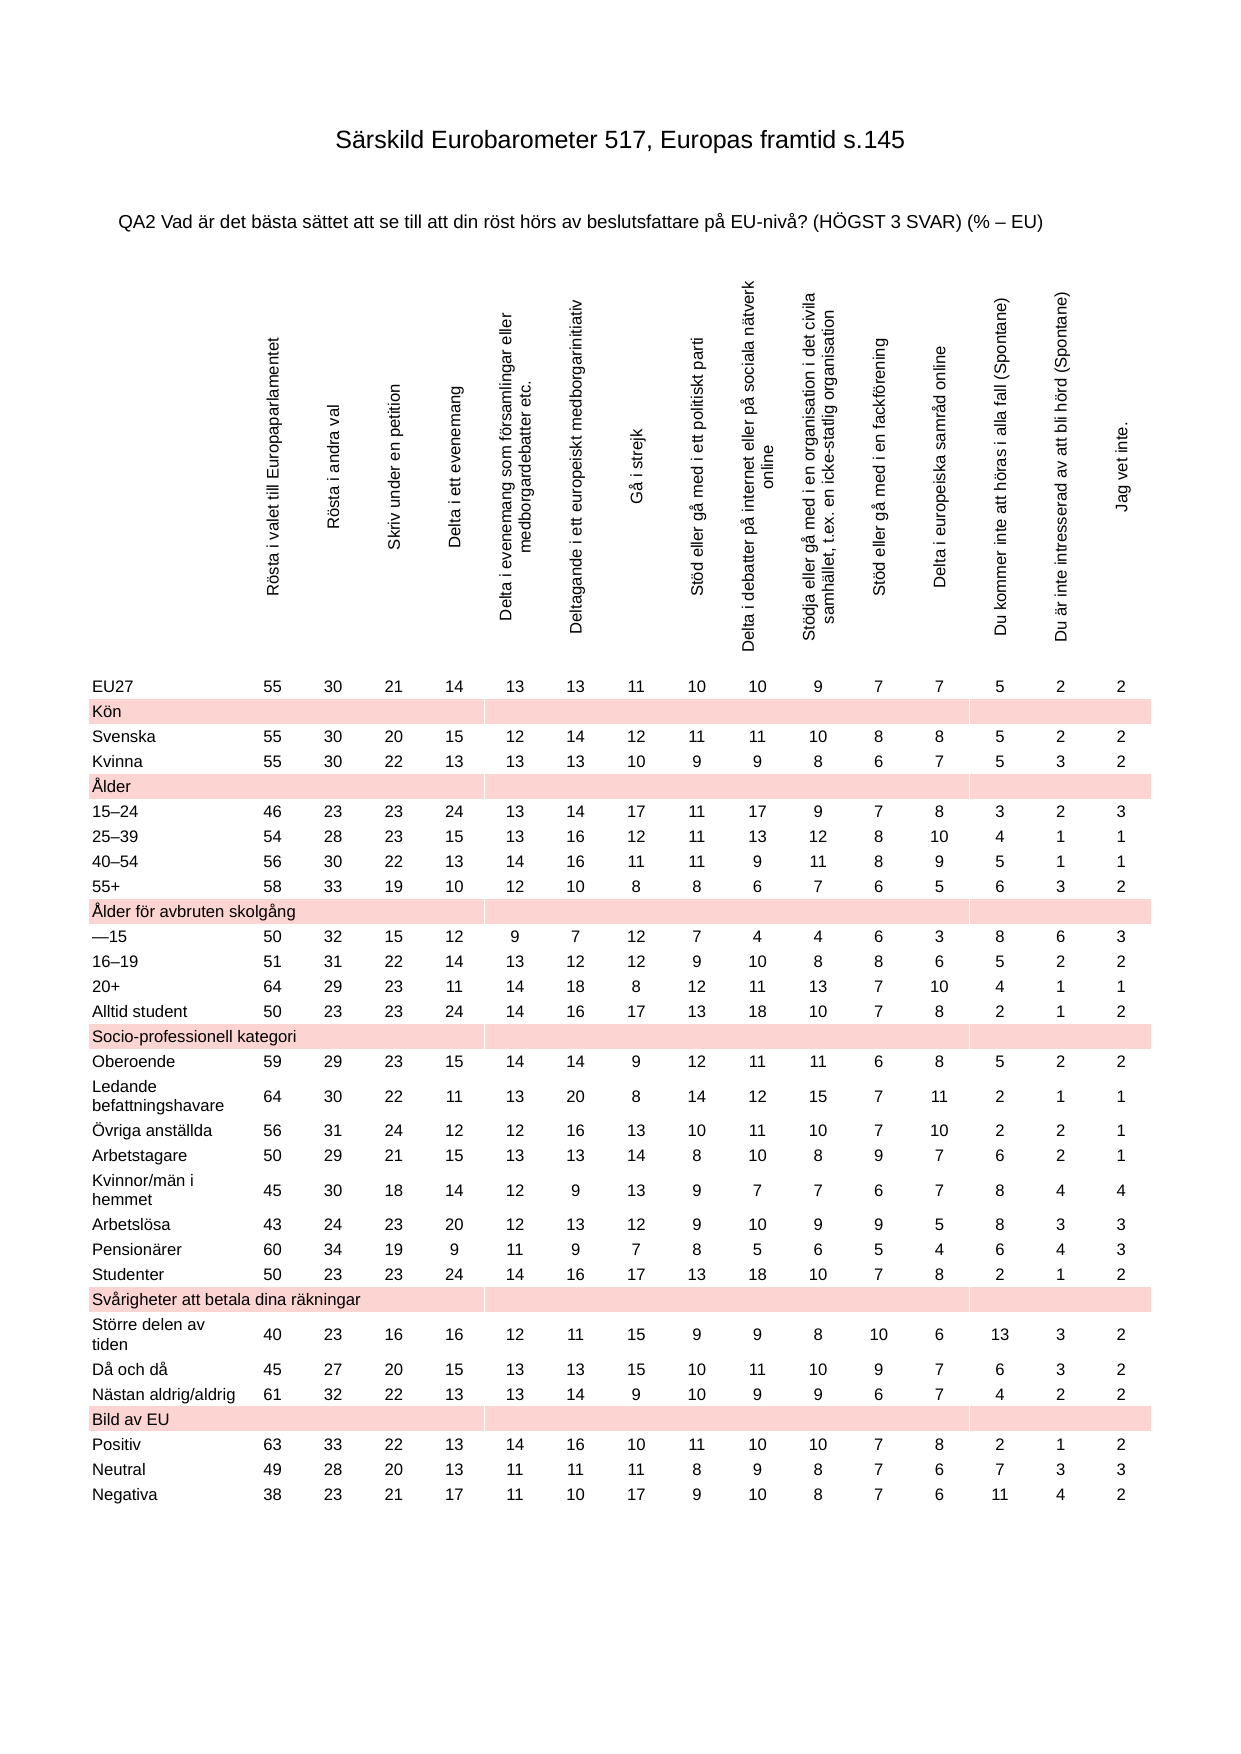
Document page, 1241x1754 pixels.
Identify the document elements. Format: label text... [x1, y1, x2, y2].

table_cell 12 [424, 924, 484, 949]
table_cell 7 [848, 1262, 909, 1287]
table_cell 1 [1030, 974, 1091, 999]
table_cell 1 [1091, 1074, 1151, 1118]
table_cell 8 [909, 1431, 969, 1456]
table_cell 12 [606, 724, 666, 749]
table_cell 11 [666, 1431, 727, 1456]
table_cell 10 [727, 1143, 788, 1168]
table_cell Nästan aldrig/aldrig [89, 1381, 242, 1406]
table_cell 2 [1091, 1381, 1151, 1406]
table_cell 16 [545, 824, 606, 849]
table_cell 23 [303, 1312, 363, 1356]
table_cell 2 [1091, 874, 1151, 899]
table_cell 22 [363, 1431, 424, 1456]
table_cell 8 [788, 949, 848, 974]
table_cell [727, 699, 788, 724]
table_cell 12 [485, 1212, 545, 1237]
table_cell 9 [909, 849, 969, 874]
table_cell 6 [909, 949, 969, 974]
table_header Deltagande i ett europeiskt medborgarinitiativ [545, 260, 606, 674]
table_cell 2 [1091, 1356, 1151, 1381]
table_cell 33 [303, 874, 363, 899]
table_cell [727, 899, 788, 924]
table_cell 3 [970, 799, 1030, 824]
table_cell [606, 699, 666, 724]
table_cell 9 [666, 1212, 727, 1237]
table_cell 17 [727, 799, 788, 824]
table_cell 10 [788, 724, 848, 749]
table_cell 17 [606, 1481, 666, 1506]
table_cell [545, 1287, 606, 1312]
table_cell [545, 774, 606, 799]
table_cell 8 [970, 1212, 1030, 1237]
table_cell 23 [363, 974, 424, 999]
table_cell 4 [1091, 1168, 1151, 1212]
table_cell 29 [303, 974, 363, 999]
table_cell 2 [1030, 1049, 1091, 1074]
table_cell 7 [545, 924, 606, 949]
table_cell 8 [788, 749, 848, 774]
table_cell 15 [606, 1312, 666, 1356]
table_cell 14 [545, 1049, 606, 1074]
table_cell 7 [909, 1143, 969, 1168]
table_cell 23 [363, 1262, 424, 1287]
table_cell 10 [788, 999, 848, 1024]
table_cell 8 [970, 924, 1030, 949]
table_cell Ålder för avbruten skolgång [89, 899, 484, 924]
table_cell 1 [1030, 1262, 1091, 1287]
table_cell 4 [970, 1381, 1030, 1406]
table_cell 7 [909, 1381, 969, 1406]
table_cell 17 [606, 1262, 666, 1287]
table_cell [970, 774, 1030, 799]
table_cell 11 [606, 849, 666, 874]
table_cell 8 [788, 1456, 848, 1481]
table_cell [606, 1406, 666, 1431]
table_cell 61 [242, 1381, 303, 1406]
table_cell 30 [303, 1168, 363, 1212]
table_cell [1030, 699, 1091, 724]
table_cell 3 [1091, 1237, 1151, 1262]
table_header Du är inte intresserad av att bli hörd (Spontane) [1030, 260, 1091, 674]
table_cell 34 [303, 1237, 363, 1262]
table_cell [242, 699, 303, 724]
table_cell 1 [1030, 849, 1091, 874]
table_cell 9 [606, 1381, 666, 1406]
table_cell Svårigheter att betala dina räkningar [89, 1287, 484, 1312]
table_cell 12 [788, 824, 848, 849]
table_cell 24 [424, 999, 484, 1024]
table_cell 38 [242, 1481, 303, 1506]
table_cell 15 [424, 1049, 484, 1074]
table_cell 5 [909, 1212, 969, 1237]
table_cell 45 [242, 1356, 303, 1381]
table_cell 6 [909, 1481, 969, 1506]
table_cell 11 [727, 1049, 788, 1074]
table_cell 7 [848, 974, 909, 999]
table_cell 2 [1091, 1049, 1151, 1074]
table_header Stödja eller gå med i en organisation i det civila samhället, t.ex. en icke-statlig organisation [788, 260, 848, 674]
table_cell 24 [303, 1212, 363, 1237]
table_cell 18 [545, 974, 606, 999]
table_cell 20 [363, 724, 424, 749]
table_cell 7 [788, 1168, 848, 1212]
table_cell 23 [363, 999, 424, 1024]
table_cell 6 [909, 1312, 969, 1356]
table_cell 2 [1091, 1312, 1151, 1356]
table_cell 29 [303, 1049, 363, 1074]
table_cell 12 [424, 1118, 484, 1143]
table_cell 30 [303, 724, 363, 749]
table_cell 9 [666, 749, 727, 774]
table_cell 55+ [89, 874, 242, 899]
table_cell [970, 899, 1030, 924]
table_cell 7 [666, 924, 727, 949]
table_cell [485, 1024, 545, 1049]
table_cell 10 [727, 674, 788, 699]
table_header Gå i strejk [606, 260, 666, 674]
table_cell 10 [788, 1356, 848, 1381]
table_cell [848, 1024, 909, 1049]
table_header Delta i evenemang som församlingar eller medborgardebatter etc. [485, 260, 545, 674]
table_cell 3 [1030, 1356, 1091, 1381]
table_cell 25–39 [89, 824, 242, 849]
table_cell 43 [242, 1212, 303, 1237]
table_cell 22 [363, 1381, 424, 1406]
table_cell 22 [363, 1074, 424, 1118]
table_cell 5 [970, 724, 1030, 749]
table_cell [909, 1287, 969, 1312]
table_cell 33 [303, 1431, 363, 1456]
table_cell 1 [1030, 1431, 1091, 1456]
table_cell 13 [424, 1381, 484, 1406]
table_cell 11 [485, 1237, 545, 1262]
table_cell 13 [485, 674, 545, 699]
table_cell 56 [242, 849, 303, 874]
table_cell [727, 1287, 788, 1312]
table_cell 13 [485, 949, 545, 974]
table_cell [727, 1406, 788, 1431]
table_cell [788, 699, 848, 724]
table_cell [1030, 1024, 1091, 1049]
table_cell 16 [545, 999, 606, 1024]
table_cell [606, 1287, 666, 1312]
table_cell 23 [303, 1481, 363, 1506]
table_cell 11 [485, 1456, 545, 1481]
table_cell 7 [848, 1456, 909, 1481]
table_cell 1 [1091, 1143, 1151, 1168]
table_cell [848, 1287, 909, 1312]
table_cell 3 [909, 924, 969, 949]
table_cell 8 [666, 1143, 727, 1168]
table_header Delta i ett evenemang [424, 260, 484, 674]
table_cell 11 [424, 1074, 484, 1118]
table_cell [909, 774, 969, 799]
table_cell 8 [606, 874, 666, 899]
table_cell 55 [242, 749, 303, 774]
table_cell 2 [1030, 1381, 1091, 1406]
table_cell 9 [848, 1212, 909, 1237]
table_cell EU27 [89, 674, 242, 699]
table_cell Svenska [89, 724, 242, 749]
table_cell 11 [666, 824, 727, 849]
table_cell 12 [606, 824, 666, 849]
table_cell [1091, 899, 1151, 924]
table_cell 14 [424, 949, 484, 974]
table_cell 22 [363, 949, 424, 974]
table_cell 3 [1030, 749, 1091, 774]
table_cell 10 [727, 1481, 788, 1506]
table_cell 6 [727, 874, 788, 899]
table_cell 2 [1091, 949, 1151, 974]
table_cell 10 [424, 874, 484, 899]
table_cell 16 [545, 1118, 606, 1143]
table_cell 13 [545, 674, 606, 699]
table_cell 4 [1030, 1237, 1091, 1262]
table_cell 9 [666, 1312, 727, 1356]
table_cell 13 [424, 749, 484, 774]
table_cell 14 [485, 1431, 545, 1456]
table_cell 12 [545, 949, 606, 974]
table_cell Kvinnor/män i hemmet [89, 1168, 242, 1212]
table_cell 50 [242, 1262, 303, 1287]
table_cell 5 [848, 1237, 909, 1262]
text QA2 Vad är det bästa sättet att se till att din röst hörs av beslutsfattare på EU-nivå? (HÖGST 3 SVAR) (% – EU) [118, 211, 1122, 232]
table_cell 5 [970, 674, 1030, 699]
table_cell 6 [909, 1456, 969, 1481]
table_cell 10 [727, 1431, 788, 1456]
table_cell 2 [970, 1262, 1030, 1287]
table_cell 20 [424, 1212, 484, 1237]
table_cell 21 [363, 674, 424, 699]
table_cell 2 [970, 1431, 1030, 1456]
table_cell 8 [788, 1481, 848, 1506]
table_cell 13 [666, 999, 727, 1024]
table_cell 13 [485, 1356, 545, 1381]
table_cell [1091, 699, 1151, 724]
table_cell 23 [363, 799, 424, 824]
table_cell [1091, 1406, 1151, 1431]
table_cell 8 [848, 724, 909, 749]
table_cell 2 [1091, 1431, 1151, 1456]
table_cell [1091, 1287, 1151, 1312]
table_cell 14 [666, 1074, 727, 1118]
table_cell 3 [1030, 1212, 1091, 1237]
table_cell 7 [848, 999, 909, 1024]
table_cell 6 [1030, 924, 1091, 949]
table_cell 13 [485, 1381, 545, 1406]
table_cell 13 [970, 1312, 1030, 1356]
table_cell [363, 699, 424, 724]
table_cell 14 [485, 849, 545, 874]
table_cell [666, 1024, 727, 1049]
table_cell [424, 774, 484, 799]
table_cell Oberoende [89, 1049, 242, 1074]
table_cell 16 [545, 1431, 606, 1456]
table_cell 11 [727, 1118, 788, 1143]
table_cell 13 [545, 1356, 606, 1381]
table_cell 13 [485, 1074, 545, 1118]
table_cell 24 [363, 1118, 424, 1143]
table_cell Arbetstagare [89, 1143, 242, 1168]
table_cell 13 [424, 1456, 484, 1481]
table_cell 13 [485, 799, 545, 824]
table_cell 14 [485, 1262, 545, 1287]
table_cell 13 [788, 974, 848, 999]
table_cell 1 [1091, 824, 1151, 849]
table_cell 3 [1030, 1312, 1091, 1356]
table_cell Socio-professionell kategori [89, 1024, 484, 1049]
table_cell 10 [606, 1431, 666, 1456]
table_cell [848, 774, 909, 799]
table_cell 13 [545, 1143, 606, 1168]
table_cell 2 [970, 1118, 1030, 1143]
table_cell 1 [1091, 849, 1151, 874]
table_cell 9 [727, 1456, 788, 1481]
table_cell 16–19 [89, 949, 242, 974]
table_cell 11 [666, 724, 727, 749]
table_cell [242, 774, 303, 799]
table_header Delta i debatter på internet eller på sociala nätverk online [727, 260, 788, 674]
table_cell 11 [424, 974, 484, 999]
table_cell 22 [363, 749, 424, 774]
table_cell [970, 1024, 1030, 1049]
table_cell 9 [788, 674, 848, 699]
table_cell 8 [909, 724, 969, 749]
table_cell 9 [606, 1049, 666, 1074]
table_cell 1 [1030, 999, 1091, 1024]
table_cell 63 [242, 1431, 303, 1456]
table_cell 21 [363, 1481, 424, 1506]
table_cell 13 [424, 1431, 484, 1456]
table_cell 9 [727, 749, 788, 774]
table_cell 23 [303, 999, 363, 1024]
table_cell 8 [606, 1074, 666, 1118]
table_cell 11 [666, 849, 727, 874]
table_cell 8 [666, 874, 727, 899]
table_cell 14 [545, 1381, 606, 1406]
table_cell 16 [545, 849, 606, 874]
table_cell 13 [485, 1143, 545, 1168]
table_cell 10 [909, 974, 969, 999]
table_cell [970, 1406, 1030, 1431]
table_cell 6 [788, 1237, 848, 1262]
table_cell 10 [909, 1118, 969, 1143]
table_cell 14 [606, 1143, 666, 1168]
table_cell 15 [606, 1356, 666, 1381]
table_cell 4 [909, 1237, 969, 1262]
table_cell 46 [242, 799, 303, 824]
table_cell 2 [970, 1074, 1030, 1118]
table_cell 7 [848, 1118, 909, 1143]
table_cell 8 [909, 1262, 969, 1287]
table_cell 11 [970, 1481, 1030, 1506]
table_cell 10 [727, 1212, 788, 1237]
table_cell 14 [485, 1049, 545, 1074]
table_cell 3 [1091, 799, 1151, 824]
table_cell 2 [1030, 799, 1091, 824]
table_cell 15 [788, 1074, 848, 1118]
table_cell 18 [727, 999, 788, 1024]
table_cell 9 [848, 1143, 909, 1168]
table_header [89, 260, 242, 674]
table_cell 50 [242, 999, 303, 1024]
table_cell 5 [970, 949, 1030, 974]
table_cell 10 [788, 1431, 848, 1456]
table_cell 14 [424, 1168, 484, 1212]
table_cell [666, 1287, 727, 1312]
table_cell 23 [303, 799, 363, 824]
table_cell 13 [606, 1118, 666, 1143]
table_cell 10 [788, 1118, 848, 1143]
table_cell 20+ [89, 974, 242, 999]
table_cell 9 [666, 1168, 727, 1212]
table_cell [485, 899, 545, 924]
table_cell 21 [363, 1143, 424, 1168]
table_cell 6 [848, 1381, 909, 1406]
table_cell 2 [970, 999, 1030, 1024]
table_cell 7 [848, 674, 909, 699]
table_cell 13 [545, 1212, 606, 1237]
table_cell 9 [545, 1168, 606, 1212]
table_cell Bild av EU [89, 1406, 484, 1431]
table_cell 9 [727, 849, 788, 874]
table_cell 6 [970, 1237, 1030, 1262]
table_cell [606, 774, 666, 799]
table_cell 17 [424, 1481, 484, 1506]
table_cell 4 [1030, 1168, 1091, 1212]
table_cell —15 [89, 924, 242, 949]
table_cell Alltid student [89, 999, 242, 1024]
table_cell 4 [970, 974, 1030, 999]
table_cell 3 [1091, 924, 1151, 949]
table_cell 9 [788, 1212, 848, 1237]
table_cell 8 [606, 974, 666, 999]
table_cell 11 [606, 1456, 666, 1481]
table_cell [303, 699, 363, 724]
table_cell 11 [545, 1456, 606, 1481]
table_cell 2 [1091, 999, 1151, 1024]
table_cell 11 [727, 724, 788, 749]
table_cell [666, 1406, 727, 1431]
table_cell Ålder [89, 774, 242, 799]
table_cell 4 [788, 924, 848, 949]
table_cell 10 [666, 1381, 727, 1406]
table_cell 10 [909, 824, 969, 849]
table_cell 7 [909, 1356, 969, 1381]
table_cell Övriga anställda [89, 1118, 242, 1143]
table_cell 7 [788, 874, 848, 899]
table_cell [545, 899, 606, 924]
table_cell 11 [909, 1074, 969, 1118]
table_cell 12 [606, 1212, 666, 1237]
table_cell 9 [424, 1237, 484, 1262]
table_cell 17 [606, 799, 666, 824]
table_cell 19 [363, 1237, 424, 1262]
table_cell [1030, 774, 1091, 799]
table_cell 6 [970, 874, 1030, 899]
table_cell 32 [303, 924, 363, 949]
table_cell 28 [303, 824, 363, 849]
table_cell 3 [1091, 1456, 1151, 1481]
table_cell 1 [1030, 1074, 1091, 1118]
table_cell 60 [242, 1237, 303, 1262]
table_header Jag vet inte. [1091, 260, 1151, 674]
table_cell 8 [970, 1168, 1030, 1212]
table_cell 12 [485, 1168, 545, 1212]
table_cell 14 [485, 999, 545, 1024]
table_cell 16 [545, 1262, 606, 1287]
table_cell 8 [909, 799, 969, 824]
table_cell 20 [545, 1074, 606, 1118]
table_cell 40–54 [89, 849, 242, 874]
table_cell 7 [970, 1456, 1030, 1481]
table_cell Kön [89, 699, 242, 724]
table_cell 7 [848, 1074, 909, 1118]
table_cell Ledande befattningshavare [89, 1074, 242, 1118]
table_cell 55 [242, 724, 303, 749]
table_cell 32 [303, 1381, 363, 1406]
table_cell 13 [485, 824, 545, 849]
table_cell Större delen av tiden [89, 1312, 242, 1356]
table_cell [909, 899, 969, 924]
table_cell 10 [666, 1356, 727, 1381]
table_cell 9 [666, 949, 727, 974]
table_cell 12 [485, 1312, 545, 1356]
table_cell [545, 1024, 606, 1049]
table_cell 5 [970, 749, 1030, 774]
table_cell 2 [1091, 724, 1151, 749]
table_cell [606, 899, 666, 924]
table_cell Neutral [89, 1456, 242, 1481]
table_cell 12 [666, 1049, 727, 1074]
table_cell 9 [727, 1381, 788, 1406]
table_cell 7 [848, 799, 909, 824]
table_cell 8 [666, 1237, 727, 1262]
table_cell 5 [727, 1237, 788, 1262]
table_cell 14 [485, 974, 545, 999]
table_cell [1091, 1024, 1151, 1049]
table_cell 2 [1030, 1143, 1091, 1168]
table_header Rösta i valet till Europaparlamentet [242, 260, 303, 674]
table_cell 49 [242, 1456, 303, 1481]
table_cell [545, 699, 606, 724]
table_cell 12 [727, 1074, 788, 1118]
table_cell 15 [424, 1356, 484, 1381]
table_header Stöd eller gå med i ett politiskt parti [666, 260, 727, 674]
table_cell 2 [1091, 1481, 1151, 1506]
table_cell 12 [666, 974, 727, 999]
table_cell 15 [424, 724, 484, 749]
table_cell 15 [363, 924, 424, 949]
table_cell 2 [1091, 1262, 1151, 1287]
table_cell 13 [424, 849, 484, 874]
table_cell 12 [485, 1118, 545, 1143]
table_cell 10 [666, 674, 727, 699]
table_cell 18 [727, 1262, 788, 1287]
table_cell 50 [242, 924, 303, 949]
table_cell 2 [1091, 674, 1151, 699]
table_cell 7 [848, 1431, 909, 1456]
table_cell [1030, 1406, 1091, 1431]
table_cell 18 [363, 1168, 424, 1212]
table_cell 40 [242, 1312, 303, 1356]
table_cell 7 [848, 1481, 909, 1506]
table_cell [848, 899, 909, 924]
table_cell 64 [242, 1074, 303, 1118]
table_cell Pensionärer [89, 1237, 242, 1262]
table_cell 14 [545, 724, 606, 749]
table_cell [727, 1024, 788, 1049]
table_cell 15 [424, 824, 484, 849]
table_cell 51 [242, 949, 303, 974]
table_cell 16 [424, 1312, 484, 1356]
table_cell 9 [485, 924, 545, 949]
table_cell 9 [545, 1237, 606, 1262]
table_cell [303, 774, 363, 799]
table_cell 10 [727, 949, 788, 974]
table_cell 20 [363, 1456, 424, 1481]
table_cell 23 [363, 824, 424, 849]
table_cell 1 [1091, 974, 1151, 999]
table_cell 23 [363, 1049, 424, 1074]
table_cell Negativa [89, 1481, 242, 1506]
table_cell 50 [242, 1143, 303, 1168]
table_cell 14 [545, 799, 606, 824]
table_cell 11 [606, 674, 666, 699]
table_cell [485, 699, 545, 724]
table_cell [545, 1406, 606, 1431]
table_cell 6 [970, 1356, 1030, 1381]
table_cell [727, 774, 788, 799]
table_cell 8 [848, 824, 909, 849]
table_cell 31 [303, 949, 363, 974]
table_header Du kommer inte att höras i alla fall (Spontane) [970, 260, 1030, 674]
table_cell 8 [848, 849, 909, 874]
table_cell 10 [606, 749, 666, 774]
table_cell 7 [727, 1168, 788, 1212]
table_cell [909, 1024, 969, 1049]
table_cell 9 [727, 1312, 788, 1356]
table_cell 45 [242, 1168, 303, 1212]
table_cell 8 [848, 949, 909, 974]
table_cell 1 [1030, 824, 1091, 849]
table_cell [970, 1287, 1030, 1312]
table_cell 23 [303, 1262, 363, 1287]
table_cell 22 [363, 849, 424, 874]
table_cell 8 [788, 1143, 848, 1168]
table_cell 30 [303, 674, 363, 699]
table_cell 9 [666, 1481, 727, 1506]
table_cell Arbetslösa [89, 1212, 242, 1237]
table_header Stöd eller gå med i en fackförening [848, 260, 909, 674]
table_cell 29 [303, 1143, 363, 1168]
table_cell 8 [909, 1049, 969, 1074]
table_cell 8 [788, 1312, 848, 1356]
table_cell 13 [545, 749, 606, 774]
table_cell 17 [606, 999, 666, 1024]
table_cell 10 [545, 874, 606, 899]
table_cell Positiv [89, 1431, 242, 1456]
table_cell 10 [788, 1262, 848, 1287]
table_cell 8 [666, 1456, 727, 1481]
table_cell 11 [788, 849, 848, 874]
table_cell [363, 774, 424, 799]
table_cell 64 [242, 974, 303, 999]
table_cell 5 [909, 874, 969, 899]
table_cell 13 [606, 1168, 666, 1212]
table_cell 59 [242, 1049, 303, 1074]
table_cell 8 [909, 999, 969, 1024]
table_cell 6 [848, 749, 909, 774]
table_cell 20 [363, 1356, 424, 1381]
table_cell 10 [666, 1118, 727, 1143]
table_cell [1030, 899, 1091, 924]
table_cell 7 [909, 1168, 969, 1212]
table_cell 13 [485, 749, 545, 774]
table_cell 6 [848, 1049, 909, 1074]
table_cell 28 [303, 1456, 363, 1481]
table_cell 30 [303, 849, 363, 874]
table_cell 11 [727, 1356, 788, 1381]
table_cell 55 [242, 674, 303, 699]
table_cell 2 [1030, 949, 1091, 974]
table_cell 12 [485, 874, 545, 899]
table_cell 11 [727, 974, 788, 999]
table_cell [606, 1024, 666, 1049]
table_cell [788, 774, 848, 799]
table_cell [909, 699, 969, 724]
table_cell 13 [666, 1262, 727, 1287]
table_cell 6 [848, 874, 909, 899]
table_cell 4 [970, 824, 1030, 849]
table_cell 10 [545, 1481, 606, 1506]
table_cell 58 [242, 874, 303, 899]
table_cell 6 [970, 1143, 1030, 1168]
table_cell 11 [485, 1481, 545, 1506]
table_cell 23 [363, 1212, 424, 1237]
table_cell Studenter [89, 1262, 242, 1287]
table_cell 11 [666, 799, 727, 824]
table_cell [788, 1024, 848, 1049]
table_cell 15–24 [89, 799, 242, 824]
table_cell 1 [1091, 1118, 1151, 1143]
table_cell 9 [788, 1381, 848, 1406]
table_header Skriv under en petition [363, 260, 424, 674]
table_cell 15 [424, 1143, 484, 1168]
table_cell 3 [1030, 874, 1091, 899]
table_cell 7 [606, 1237, 666, 1262]
table_cell [970, 699, 1030, 724]
table_cell [848, 1406, 909, 1431]
table_cell 16 [363, 1312, 424, 1356]
table_cell 19 [363, 874, 424, 899]
table_cell [1030, 1287, 1091, 1312]
table_cell 12 [606, 949, 666, 974]
table_cell [666, 899, 727, 924]
table_cell 3 [1091, 1212, 1151, 1237]
table_header Rösta i andra val [303, 260, 363, 674]
table_cell 6 [848, 924, 909, 949]
table_cell 27 [303, 1356, 363, 1381]
table_cell 3 [1030, 1456, 1091, 1481]
table_cell 2 [1030, 724, 1091, 749]
table_cell 30 [303, 1074, 363, 1118]
table_cell 7 [909, 674, 969, 699]
table_cell [666, 699, 727, 724]
table_cell [666, 774, 727, 799]
table_cell 30 [303, 749, 363, 774]
table_cell [788, 899, 848, 924]
table_cell [485, 1406, 545, 1431]
table_cell 4 [1030, 1481, 1091, 1506]
table_cell 10 [848, 1312, 909, 1356]
table_cell 2 [1030, 1118, 1091, 1143]
table_cell [485, 1287, 545, 1312]
table_cell 2 [1030, 674, 1091, 699]
table_cell [788, 1406, 848, 1431]
table_header Delta i europeiska samråd online [909, 260, 969, 674]
table_cell [788, 1287, 848, 1312]
table_cell [848, 699, 909, 724]
table_cell 13 [727, 824, 788, 849]
table_cell 5 [970, 849, 1030, 874]
table_cell 6 [848, 1168, 909, 1212]
table_cell Då och då [89, 1356, 242, 1381]
table_cell 11 [545, 1312, 606, 1356]
table_cell 31 [303, 1118, 363, 1143]
table_cell 12 [485, 724, 545, 749]
table_cell 12 [606, 924, 666, 949]
table_cell 4 [727, 924, 788, 949]
table_cell 7 [909, 749, 969, 774]
table_cell [485, 774, 545, 799]
table_cell 2 [1091, 749, 1151, 774]
table_cell 9 [848, 1356, 909, 1381]
table_cell [1091, 774, 1151, 799]
table_cell 24 [424, 1262, 484, 1287]
table_cell 9 [788, 799, 848, 824]
table_cell Kvinna [89, 749, 242, 774]
table_cell 11 [788, 1049, 848, 1074]
table_cell 5 [970, 1049, 1030, 1074]
table_cell 14 [424, 674, 484, 699]
table_cell 56 [242, 1118, 303, 1143]
table_cell [909, 1406, 969, 1431]
table_cell [424, 699, 484, 724]
table_cell 24 [424, 799, 484, 824]
table_cell 54 [242, 824, 303, 849]
